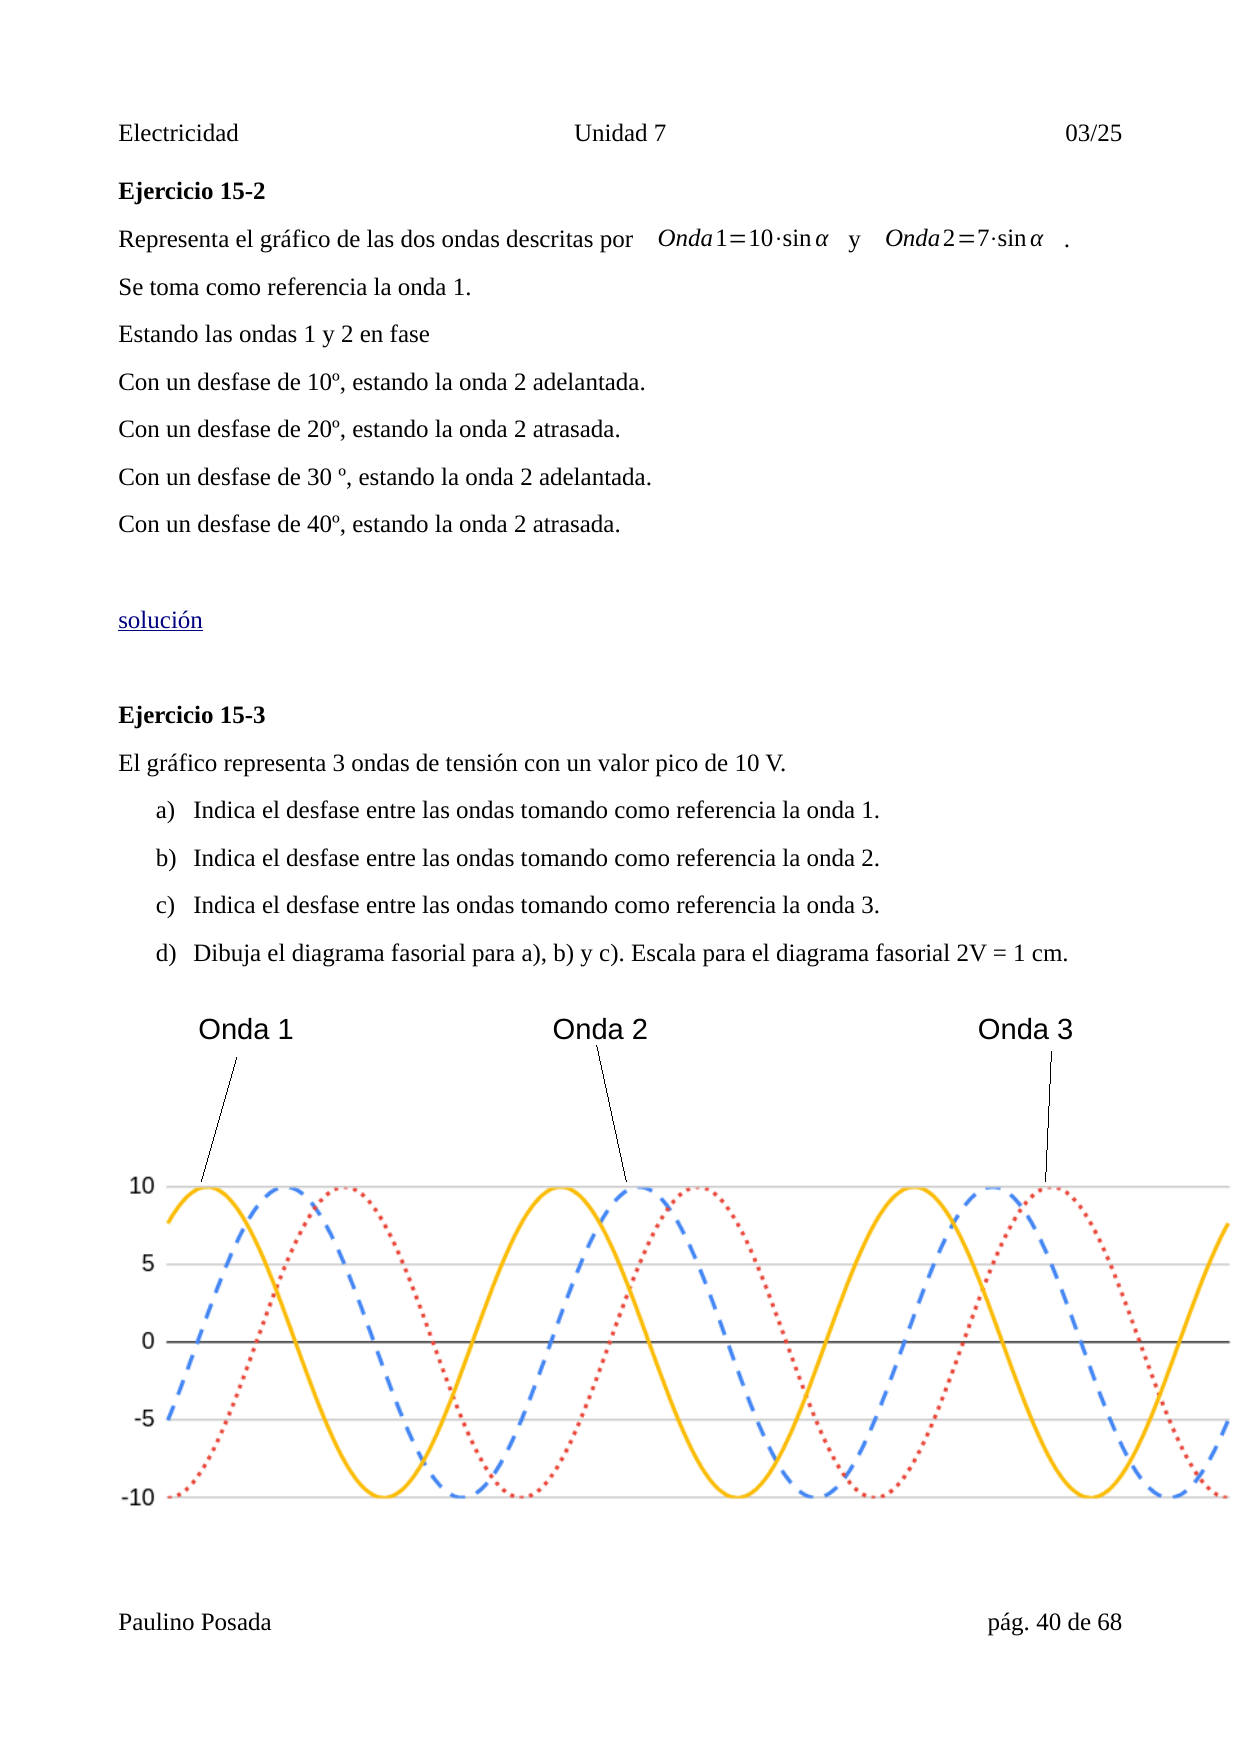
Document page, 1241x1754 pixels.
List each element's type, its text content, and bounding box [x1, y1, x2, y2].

text Con un desfase de 40º, estando la onda 2 atrasada. [118, 509, 1122, 538]
picture [118, 1173, 1241, 1512]
list Indica el desfase entre las ondas tomando como referencia la onda 1. [156, 795, 1122, 824]
text solución [118, 605, 1122, 633]
text Con un desfase de 30 º, estando la onda 2 adelantada. [118, 462, 1122, 491]
text Ejercicio 15-2 [118, 176, 1122, 205]
text El gráfico representa 3 ondas de tensión con un valor pico de 10 V. [118, 748, 1122, 776]
text Ejercicio 15-3 [118, 700, 1122, 729]
text Con un desfase de 10º, estando la onda 2 adelantada. [118, 367, 1122, 396]
text Se toma como referencia la onda 1. [118, 272, 1122, 300]
list Indica el desfase entre las ondas tomando como referencia la onda 2. [156, 843, 1122, 872]
text Con un desfase de 20º, estando la onda 2 atrasada. [118, 414, 1122, 443]
text Representa el gráfico de las dos ondas descritas por y . [118, 224, 1122, 253]
list Indica el desfase entre las ondas tomando como referencia la onda 3. [156, 890, 1122, 919]
list Dibuja el diagrama fasorial para a), b) y c). Escala para el diagrama fasorial 2V = 1 cm. [156, 938, 1122, 967]
text Estando las ondas 1 y 2 en fase [118, 319, 1122, 348]
